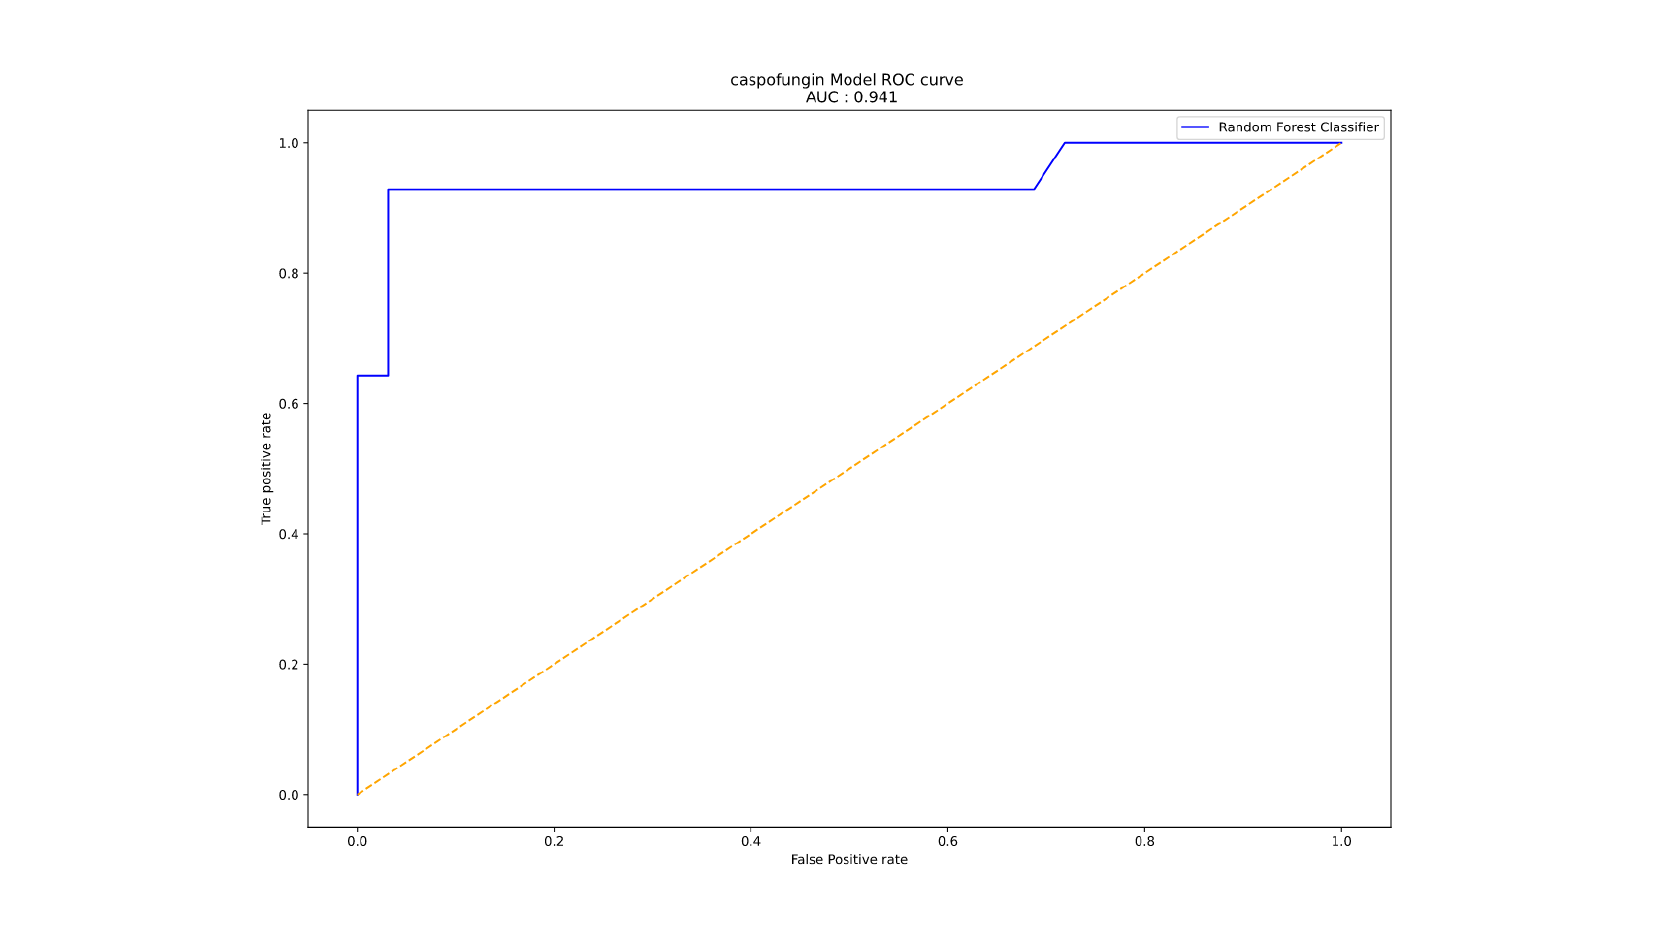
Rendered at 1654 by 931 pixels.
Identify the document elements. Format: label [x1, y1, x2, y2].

picture [133, 0, 1530, 929]
